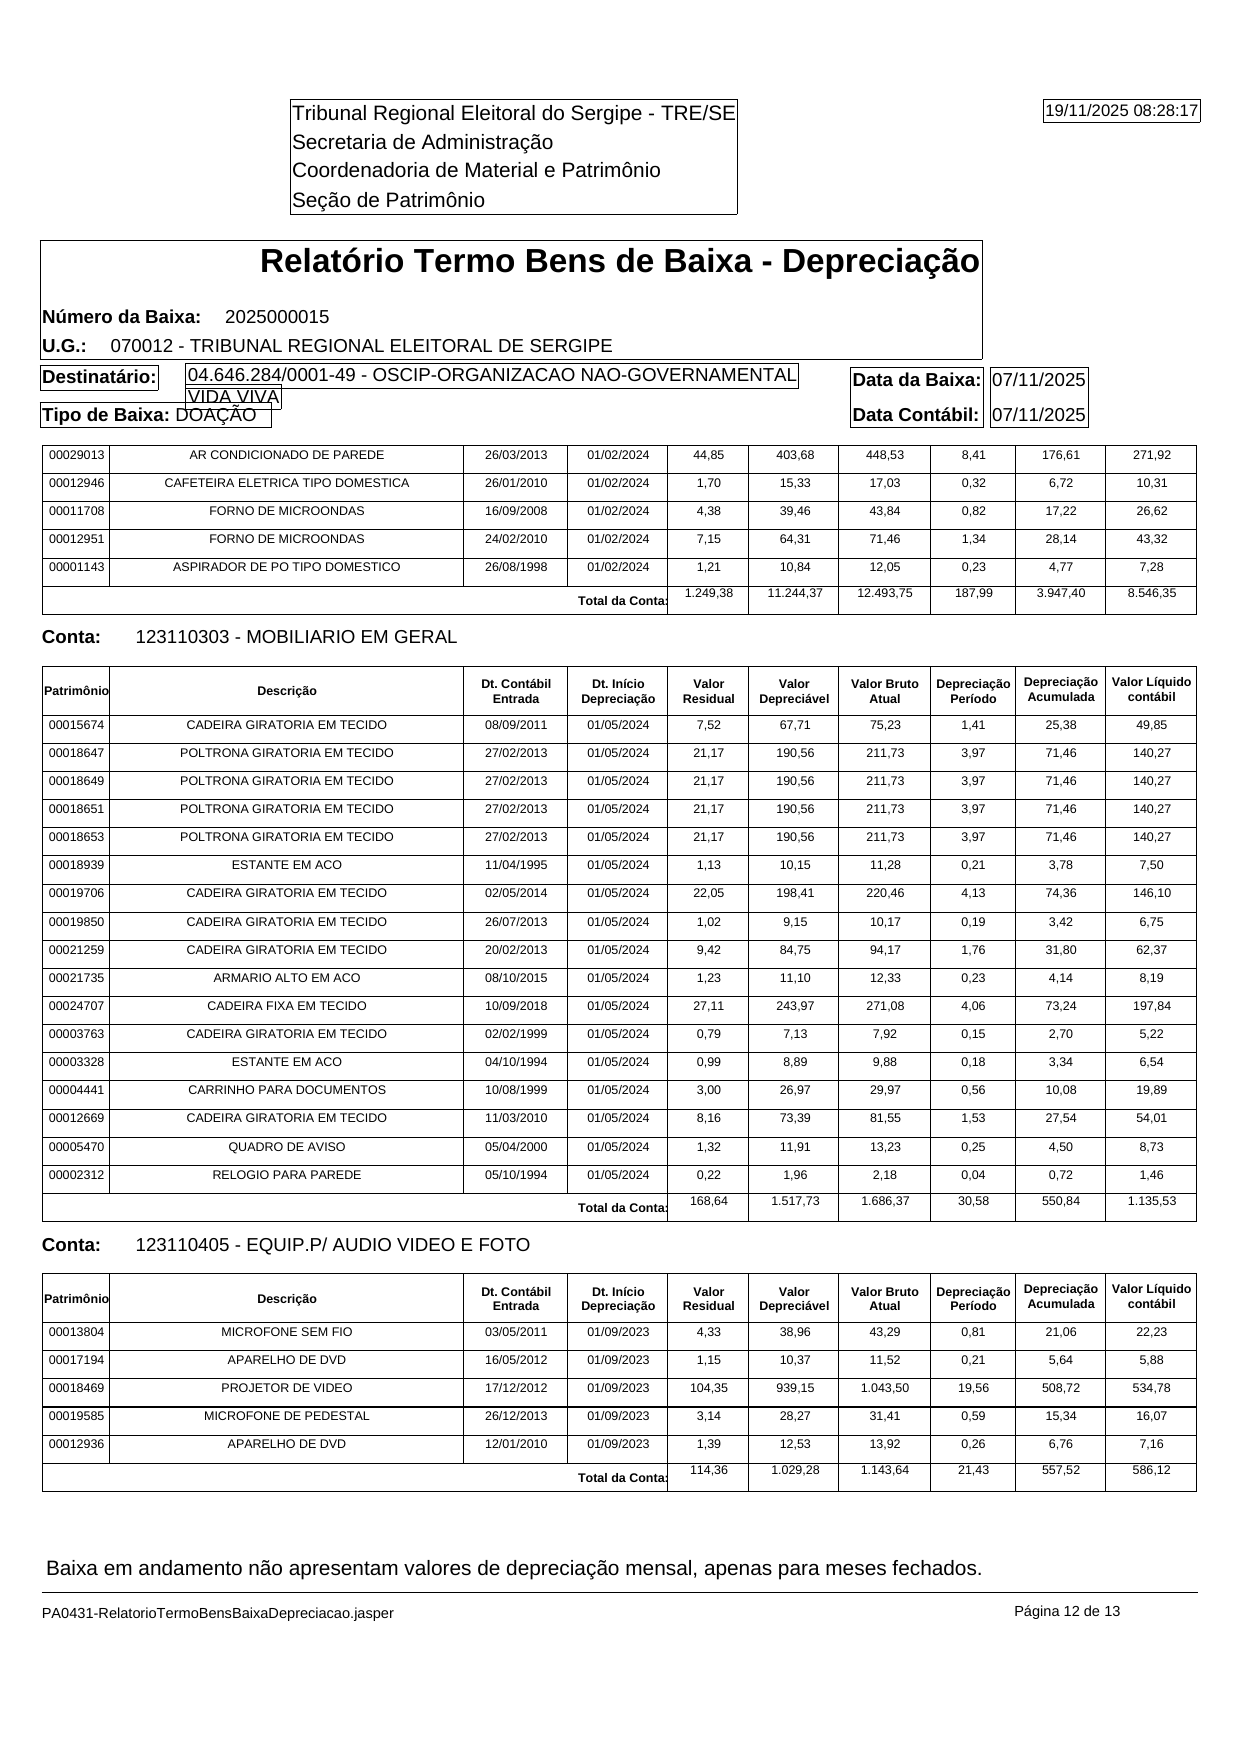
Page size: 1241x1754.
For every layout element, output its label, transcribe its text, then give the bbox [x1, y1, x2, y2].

table_cell 211,73 [839, 772, 930, 799]
table_cell 31,41 [839, 1408, 930, 1434]
table_cell 0,99 [668, 1053, 748, 1080]
table_cell 146,10 [1106, 885, 1196, 912]
table_cell 00019706 [43, 885, 109, 912]
table_cell 05/10/1994 [464, 1166, 567, 1193]
table_cell 16/05/2012 [464, 1351, 567, 1378]
table_cell 00017194 [43, 1351, 109, 1378]
table_cell 10,15 [749, 856, 838, 883]
table_cell RELOGIO PARA PAREDE [110, 1166, 463, 1193]
table_cell 00011708 [43, 502, 109, 529]
table_cell 21,17 [668, 744, 748, 771]
table_cell 1.249,38 [668, 587, 748, 614]
table_cell 243,97 [749, 997, 838, 1024]
table_cell 104,35 [668, 1379, 748, 1406]
table_cell 22,23 [1106, 1323, 1196, 1350]
table_cell 81,55 [839, 1110, 930, 1137]
table_cell 3,78 [1016, 856, 1105, 883]
table_cell 01/09/2023 [568, 1323, 667, 1350]
table_cell 16,07 [1106, 1408, 1196, 1434]
table_cell 0,26 [931, 1436, 1015, 1463]
table_cell 10/08/1999 [464, 1081, 567, 1108]
table_cell MICROFONE SEM FIO [110, 1323, 463, 1350]
table_cell 6,54 [1106, 1053, 1196, 1080]
table_cell 3,97 [931, 744, 1015, 771]
table_cell 12/01/2010 [464, 1436, 567, 1463]
table_cell 15,33 [749, 474, 838, 501]
table_cell ASPIRADOR DE PO TIPO DOMESTICO [110, 559, 463, 586]
table_cell 198,41 [749, 885, 838, 912]
table_cell 8,16 [668, 1110, 748, 1137]
table_cell 1.135,53 [1106, 1194, 1196, 1221]
table_cell 1,46 [1106, 1166, 1196, 1193]
table_cell 24/02/2010 [464, 530, 567, 557]
text Conta: 123110303 - MOBILIARIO EM GERAL [42, 626, 1221, 648]
table_cell 190,56 [749, 800, 838, 827]
table_cell 01/05/2024 [568, 828, 667, 855]
table_cell 12,33 [839, 969, 930, 996]
table_cell 00024707 [43, 997, 109, 1024]
table_cell 7,16 [1106, 1436, 1196, 1463]
table_cell 26/07/2013 [464, 913, 567, 940]
table_cell 1.143,64 [839, 1464, 930, 1491]
table_cell 0,18 [931, 1053, 1015, 1080]
table_cell 3,34 [1016, 1053, 1105, 1080]
table_cell 00021259 [43, 941, 109, 968]
table_cell 16/09/2008 [464, 502, 567, 529]
table_cell 01/05/2024 [568, 772, 667, 799]
table_header Valor Líquido contábil [1106, 667, 1196, 715]
table_cell 02/05/2014 [464, 885, 567, 912]
table_cell 3,97 [931, 800, 1015, 827]
table_cell CADEIRA GIRATORIA EM TECIDO [110, 1110, 463, 1137]
table_cell 1,02 [668, 913, 748, 940]
table_cell 1,70 [668, 474, 748, 501]
table_cell CADEIRA GIRATORIA EM TECIDO [110, 885, 463, 912]
table_cell 10,84 [749, 559, 838, 586]
table_cell 4,13 [931, 885, 1015, 912]
table_cell 31,80 [1016, 941, 1105, 968]
table_cell 43,84 [839, 502, 930, 529]
table_cell 01/02/2024 [568, 474, 667, 501]
table_cell 1.043,50 [839, 1379, 930, 1406]
table_cell CADEIRA FIXA EM TECIDO [110, 997, 463, 1024]
table_cell 17/12/2012 [464, 1379, 567, 1406]
table_cell 2,70 [1016, 1025, 1105, 1052]
table_cell 140,27 [1106, 828, 1196, 855]
table_cell 140,27 [1106, 800, 1196, 827]
table_cell 0,23 [931, 969, 1015, 996]
table_header 448,53 [839, 446, 930, 473]
table_cell 0,59 [931, 1408, 1015, 1434]
table_cell 38,96 [749, 1323, 838, 1350]
table_cell 0,72 [1016, 1166, 1105, 1193]
table_cell 3,14 [668, 1408, 748, 1434]
table_cell 01/09/2023 [568, 1351, 667, 1378]
table_header Valor Bruto Atual [839, 667, 930, 715]
table_cell 94,17 [839, 941, 930, 968]
table_cell APARELHO DE DVD [110, 1436, 463, 1463]
table_cell CADEIRA GIRATORIA EM TECIDO [110, 913, 463, 940]
table_cell 26/01/2010 [464, 474, 567, 501]
table_cell 140,27 [1106, 744, 1196, 771]
text PA0431-RelatorioTermoBensBaixaDepreciacao.jasper Página 12 de 13 [42, 1589, 1221, 1622]
table_cell 3.947,40 [1016, 587, 1105, 614]
table_cell 4,06 [931, 997, 1015, 1024]
text Baixa em andamento não apresentam valores de depreciação mensal, apenas para meses fechados. [46, 1555, 1221, 1579]
table_cell 168,64 [668, 1194, 748, 1221]
table_cell 211,73 [839, 800, 930, 827]
table_cell 1,13 [668, 856, 748, 883]
table_header Depreciação Período [931, 667, 1015, 715]
table_cell 28,14 [1016, 530, 1105, 557]
table_cell CADEIRA GIRATORIA EM TECIDO [110, 1025, 463, 1052]
table_cell 1,21 [668, 559, 748, 586]
table_cell 19,89 [1106, 1081, 1196, 1108]
table_cell 140,27 [1106, 772, 1196, 799]
table_cell 10,17 [839, 913, 930, 940]
table_cell 00003763 [43, 1025, 109, 1052]
table_cell 26,62 [1106, 502, 1196, 529]
table_cell 1,53 [931, 1110, 1015, 1137]
table_header 01/02/2024 [568, 446, 667, 473]
table_cell 1,39 [668, 1436, 748, 1463]
table_cell 17,03 [839, 474, 930, 501]
table_cell 534,78 [1106, 1379, 1196, 1406]
table_cell 4,38 [668, 502, 748, 529]
table_cell 0,32 [931, 474, 1015, 501]
table_cell MICROFONE DE PEDESTAL [110, 1408, 463, 1434]
table_cell 0,82 [931, 502, 1015, 529]
table_cell 586,12 [1106, 1464, 1196, 1491]
table_header 8,41 [931, 446, 1015, 473]
table_cell 00013804 [43, 1323, 109, 1350]
table_cell 0,19 [931, 913, 1015, 940]
table_header Depreciação Acumulada [1016, 1274, 1105, 1322]
table_cell 7,50 [1106, 856, 1196, 883]
table_cell 13,92 [839, 1436, 930, 1463]
table_cell 01/05/2024 [568, 1166, 667, 1193]
text Conta: 123110405 - EQUIP.P/ AUDIO VIDEO E FOTO [42, 1233, 1221, 1255]
table_cell 1,32 [668, 1138, 748, 1165]
table_header Dt. Início Depreciação [568, 1274, 667, 1322]
table_cell 9,42 [668, 941, 748, 968]
table_cell 0,04 [931, 1166, 1015, 1193]
table_cell 74,36 [1016, 885, 1105, 912]
table_cell 71,46 [1016, 744, 1105, 771]
table_cell 20/02/2013 [464, 941, 567, 968]
table_cell 21,43 [931, 1464, 1015, 1491]
table_header Valor Bruto Atual [839, 1274, 930, 1322]
table_cell 21,17 [668, 828, 748, 855]
table_cell 71,46 [1016, 828, 1105, 855]
table_cell 1.029,28 [749, 1464, 838, 1491]
table_cell 01/02/2024 [568, 559, 667, 586]
table_cell 4,77 [1016, 559, 1105, 586]
table_cell 00021735 [43, 969, 109, 996]
table_cell 00012946 [43, 474, 109, 501]
table_cell FORNO DE MICROONDAS [110, 530, 463, 557]
table_cell 7,15 [668, 530, 748, 557]
table_cell 00002312 [43, 1166, 109, 1193]
table_cell CARRINHO PARA DOCUMENTOS [110, 1081, 463, 1108]
table_cell 25,38 [1016, 716, 1105, 743]
table_cell 10,37 [749, 1351, 838, 1378]
table_cell 00012951 [43, 530, 109, 557]
table_cell 10/09/2018 [464, 997, 567, 1024]
table_cell 01/05/2024 [568, 885, 667, 912]
table_cell 27/02/2013 [464, 828, 567, 855]
table_cell 64,31 [749, 530, 838, 557]
table_cell 08/10/2015 [464, 969, 567, 996]
table_cell 7,92 [839, 1025, 930, 1052]
table_cell 12,05 [839, 559, 930, 586]
table_cell 5,22 [1106, 1025, 1196, 1052]
table_cell 02/02/1999 [464, 1025, 567, 1052]
table_cell 67,71 [749, 716, 838, 743]
table_cell 0,21 [931, 1351, 1015, 1378]
table_cell 28,27 [749, 1408, 838, 1434]
table_cell 220,46 [839, 885, 930, 912]
table_cell 8,73 [1106, 1138, 1196, 1165]
table_cell 8,89 [749, 1053, 838, 1080]
table_cell 00018647 [43, 744, 109, 771]
table_cell 6,75 [1106, 913, 1196, 940]
table_cell 01/05/2024 [568, 856, 667, 883]
table_cell 3,97 [931, 828, 1015, 855]
table_cell 01/05/2024 [568, 716, 667, 743]
table_cell 550,84 [1016, 1194, 1105, 1221]
table_cell 19,56 [931, 1379, 1015, 1406]
table_cell 10,08 [1016, 1081, 1105, 1108]
table_header Depreciação Acumulada [1016, 667, 1105, 715]
table_cell 5,64 [1016, 1351, 1105, 1378]
table_cell 21,17 [668, 772, 748, 799]
table_cell 00018653 [43, 828, 109, 855]
table_cell 11,91 [749, 1138, 838, 1165]
table_cell 1,96 [749, 1166, 838, 1193]
table_cell 0,21 [931, 856, 1015, 883]
table_cell 6,76 [1016, 1436, 1105, 1463]
table_cell 00012936 [43, 1436, 109, 1463]
table_cell 00001143 [43, 559, 109, 586]
table_cell FORNO DE MICROONDAS [110, 502, 463, 529]
table_header Descrição [110, 1274, 463, 1322]
table_cell 5,88 [1106, 1351, 1196, 1378]
table_cell 01/05/2024 [568, 1138, 667, 1165]
table_cell 01/05/2024 [568, 913, 667, 940]
table_cell POLTRONA GIRATORIA EM TECIDO [110, 772, 463, 799]
table_cell 39,46 [749, 502, 838, 529]
table_cell QUADRO DE AVISO [110, 1138, 463, 1165]
table_cell PROJETOR DE VIDEO [110, 1379, 463, 1406]
table_cell 29,97 [839, 1081, 930, 1108]
table_cell 08/09/2011 [464, 716, 567, 743]
table_header 26/03/2013 [464, 446, 567, 473]
table_cell Total da Conta: [43, 1464, 667, 1491]
table_cell 01/05/2024 [568, 969, 667, 996]
table_header Valor Depreciável [749, 1274, 838, 1322]
table_cell 9,88 [839, 1053, 930, 1080]
table_cell 7,28 [1106, 559, 1196, 586]
table_cell 01/09/2023 [568, 1379, 667, 1406]
table_cell ESTANTE EM ACO [110, 856, 463, 883]
table_cell Total da Conta: [43, 587, 667, 614]
table_cell 190,56 [749, 744, 838, 771]
table_cell ESTANTE EM ACO [110, 1053, 463, 1080]
table_cell 00018649 [43, 772, 109, 799]
table_cell 00003328 [43, 1053, 109, 1080]
table_cell 3,97 [931, 772, 1015, 799]
table_cell 71,46 [839, 530, 930, 557]
table_cell 01/09/2023 [568, 1436, 667, 1463]
table_cell 939,15 [749, 1379, 838, 1406]
table_cell 00018651 [43, 800, 109, 827]
table_cell CAFETEIRA ELETRICA TIPO DOMESTICA [110, 474, 463, 501]
table_header Valor Depreciável [749, 667, 838, 715]
table_cell 11.244,37 [749, 587, 838, 614]
table_cell 1,76 [931, 941, 1015, 968]
table_cell 01/05/2024 [568, 941, 667, 968]
table_cell 26/12/2013 [464, 1408, 567, 1434]
table_cell 15,34 [1016, 1408, 1105, 1434]
table_cell 00012669 [43, 1110, 109, 1137]
table_header Patrimônio [43, 1274, 109, 1322]
table_cell 6,72 [1016, 474, 1105, 501]
table_cell 17,22 [1016, 502, 1105, 529]
table_cell 1.517,73 [749, 1194, 838, 1221]
table_header Descrição [110, 667, 463, 715]
table_cell 00005470 [43, 1138, 109, 1165]
table_cell 271,08 [839, 997, 930, 1024]
table_cell 21,06 [1016, 1323, 1105, 1350]
table_cell 4,50 [1016, 1138, 1105, 1165]
table_cell 01/02/2024 [568, 530, 667, 557]
table_cell 00004441 [43, 1081, 109, 1108]
table_cell 13,23 [839, 1138, 930, 1165]
table_header Dt. Contábil Entrada [464, 667, 567, 715]
table_header 00029013 [43, 446, 109, 473]
table_cell 73,24 [1016, 997, 1105, 1024]
table_cell 1,23 [668, 969, 748, 996]
table_cell 43,32 [1106, 530, 1196, 557]
table_cell 01/05/2024 [568, 997, 667, 1024]
table_cell 27/02/2013 [464, 744, 567, 771]
table_cell 0,25 [931, 1138, 1015, 1165]
table_cell 01/05/2024 [568, 1025, 667, 1052]
table_cell 557,52 [1016, 1464, 1105, 1491]
table_cell 01/05/2024 [568, 1081, 667, 1108]
table_cell CADEIRA GIRATORIA EM TECIDO [110, 941, 463, 968]
table_cell 0,15 [931, 1025, 1015, 1052]
table_cell 00018469 [43, 1379, 109, 1406]
table_cell 114,36 [668, 1464, 748, 1491]
table_cell 26/08/1998 [464, 559, 567, 586]
table_cell 30,58 [931, 1194, 1015, 1221]
table_cell 8,19 [1106, 969, 1196, 996]
table_cell 508,72 [1016, 1379, 1105, 1406]
table_cell 27,11 [668, 997, 748, 1024]
table_cell 187,99 [931, 587, 1015, 614]
table_header Dt. Início Depreciação [568, 667, 667, 715]
table_header Valor Líquido contábil [1106, 1274, 1196, 1322]
table_cell 9,15 [749, 913, 838, 940]
table_cell ARMARIO ALTO EM ACO [110, 969, 463, 996]
table_cell 00015674 [43, 716, 109, 743]
table_cell 211,73 [839, 828, 930, 855]
table_header Valor Residual [668, 1274, 748, 1322]
table_cell POLTRONA GIRATORIA EM TECIDO [110, 828, 463, 855]
table_cell 21,17 [668, 800, 748, 827]
table_cell 71,46 [1016, 772, 1105, 799]
table_cell 7,52 [668, 716, 748, 743]
table_cell 03/05/2011 [464, 1323, 567, 1350]
table_cell 62,37 [1106, 941, 1196, 968]
table_cell 211,73 [839, 744, 930, 771]
table_cell 7,13 [749, 1025, 838, 1052]
table_cell 190,56 [749, 772, 838, 799]
table_cell 05/04/2000 [464, 1138, 567, 1165]
table_cell 01/05/2024 [568, 1110, 667, 1137]
table_cell 1,41 [931, 716, 1015, 743]
table_cell 10,31 [1106, 474, 1196, 501]
table_cell 01/05/2024 [568, 744, 667, 771]
table_cell 26,97 [749, 1081, 838, 1108]
table_cell 4,33 [668, 1323, 748, 1350]
table_cell 43,29 [839, 1323, 930, 1350]
table_cell 22,05 [668, 885, 748, 912]
table_cell 75,23 [839, 716, 930, 743]
table_cell 01/02/2024 [568, 502, 667, 529]
table_cell 84,75 [749, 941, 838, 968]
table_cell 3,42 [1016, 913, 1105, 940]
table_header 271,92 [1106, 446, 1196, 473]
table_cell 01/05/2024 [568, 800, 667, 827]
table_cell 11,52 [839, 1351, 930, 1378]
table_cell 1,34 [931, 530, 1015, 557]
table_cell 0,23 [931, 559, 1015, 586]
table_cell POLTRONA GIRATORIA EM TECIDO [110, 744, 463, 771]
table_cell 27,54 [1016, 1110, 1105, 1137]
table_cell APARELHO DE DVD [110, 1351, 463, 1378]
table_cell 71,46 [1016, 800, 1105, 827]
table_cell 01/09/2023 [568, 1408, 667, 1434]
table_cell 0,56 [931, 1081, 1015, 1108]
table_cell 73,39 [749, 1110, 838, 1137]
table_cell 3,00 [668, 1081, 748, 1108]
table_cell 12,53 [749, 1436, 838, 1463]
table_header 176,61 [1016, 446, 1105, 473]
table_cell 00018939 [43, 856, 109, 883]
table_cell 197,84 [1106, 997, 1196, 1024]
table_cell 1.686,37 [839, 1194, 930, 1221]
table_cell 1,15 [668, 1351, 748, 1378]
table_cell 11,10 [749, 969, 838, 996]
table_header Depreciação Período [931, 1274, 1015, 1322]
table_cell 11/04/1995 [464, 856, 567, 883]
table_header Patrimônio [43, 667, 109, 715]
table_cell 0,79 [668, 1025, 748, 1052]
table_cell 49,85 [1106, 716, 1196, 743]
table_header Dt. Contábil Entrada [464, 1274, 567, 1322]
table_cell 27/02/2013 [464, 800, 567, 827]
table_cell 2,18 [839, 1166, 930, 1193]
table_cell 54,01 [1106, 1110, 1196, 1137]
table_cell POLTRONA GIRATORIA EM TECIDO [110, 800, 463, 827]
table_header 44,85 [668, 446, 748, 473]
table_cell 11/03/2010 [464, 1110, 567, 1137]
table_cell 0,81 [931, 1323, 1015, 1350]
table_cell Total da Conta: [43, 1194, 667, 1221]
table_cell 4,14 [1016, 969, 1105, 996]
table_cell 27/02/2013 [464, 772, 567, 799]
table_cell 00019585 [43, 1408, 109, 1434]
table_cell 8.546,35 [1106, 587, 1196, 614]
table_header Valor Residual [668, 667, 748, 715]
table_cell 11,28 [839, 856, 930, 883]
table_cell 01/05/2024 [568, 1053, 667, 1080]
table_header 403,68 [749, 446, 838, 473]
table_cell 190,56 [749, 828, 838, 855]
table_cell 00019850 [43, 913, 109, 940]
table_cell 04/10/1994 [464, 1053, 567, 1080]
table_cell 12.493,75 [839, 587, 930, 614]
table_cell 0,22 [668, 1166, 748, 1193]
table_cell CADEIRA GIRATORIA EM TECIDO [110, 716, 463, 743]
table_header AR CONDICIONADO DE PAREDE [110, 446, 463, 473]
